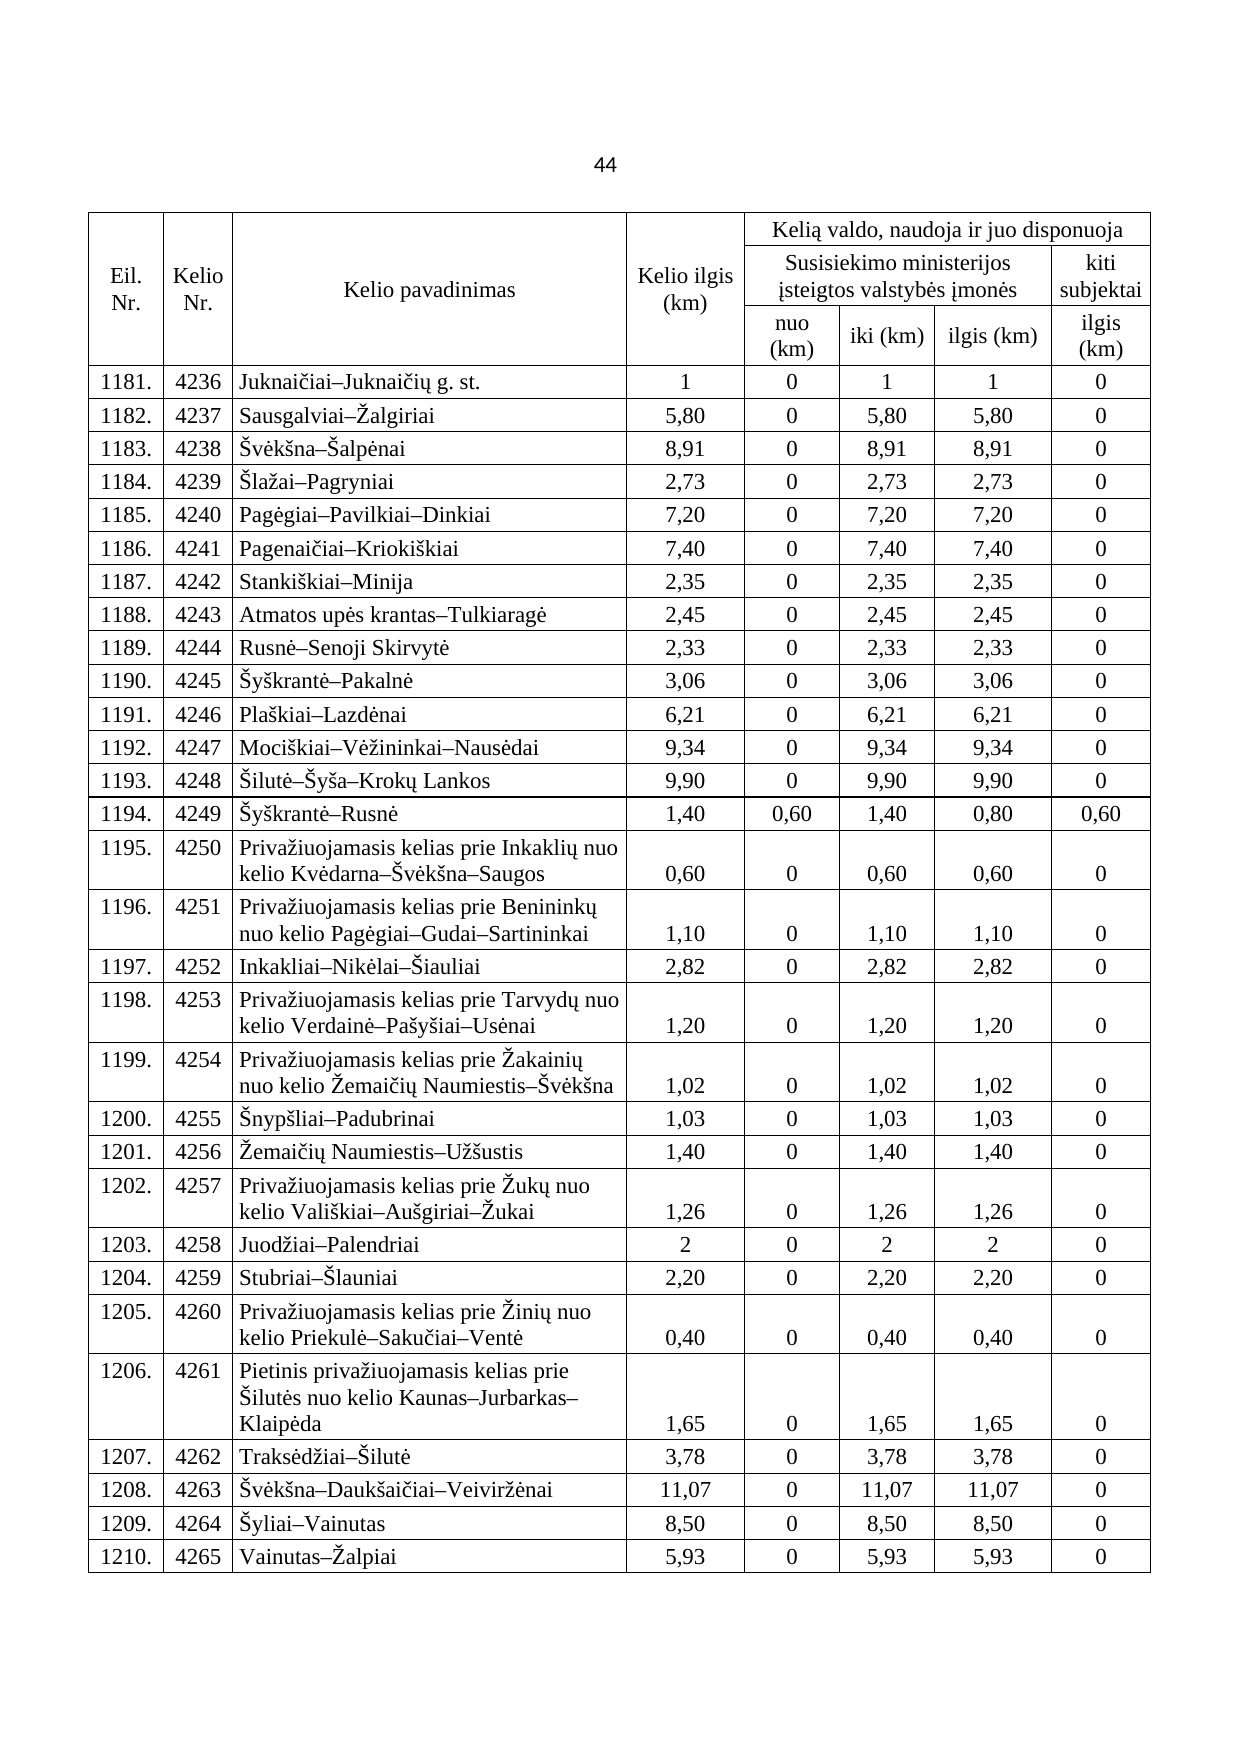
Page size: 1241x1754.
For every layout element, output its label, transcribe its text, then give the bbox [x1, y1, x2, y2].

table_cell 1 [935, 366, 1051, 398]
table_cell 9,34 [840, 731, 934, 763]
table_cell Vainutas–Žalpiai [233, 1540, 626, 1572]
table_cell 0 [1052, 764, 1150, 796]
table_cell 1209. [89, 1507, 163, 1539]
table_cell 0 [1052, 731, 1150, 763]
table_cell 4243 [164, 598, 232, 630]
table_cell Šnypšliai–Padubrinai [233, 1102, 626, 1134]
table_cell nuo (km) [745, 306, 839, 364]
table_cell 2 [935, 1228, 1051, 1261]
table_cell 3,78 [840, 1440, 934, 1472]
table_cell 1207. [89, 1440, 163, 1472]
table_cell 0,40 [627, 1295, 744, 1353]
table_header Kelio Nr. [164, 213, 232, 364]
table_cell 5,93 [627, 1540, 744, 1572]
table_cell ilgis (km) [935, 306, 1051, 364]
table_cell 3,06 [627, 665, 744, 697]
table_cell 5,80 [840, 399, 934, 431]
table_cell 4248 [164, 764, 232, 796]
table_cell 4263 [164, 1474, 232, 1506]
table_cell 0 [745, 1295, 839, 1353]
table_cell 0 [1052, 1354, 1150, 1439]
table_cell 1,65 [935, 1354, 1051, 1439]
table_cell Juodžiai–Palendriai [233, 1228, 626, 1261]
table_cell 4244 [164, 631, 232, 663]
table_cell 7,40 [935, 532, 1051, 564]
table_cell 2,82 [627, 950, 744, 982]
table_cell 0 [1052, 366, 1150, 398]
table_cell Šyškrantė–Rusnė [233, 798, 626, 830]
table_cell 0 [1052, 1228, 1150, 1261]
table_cell 4238 [164, 432, 232, 464]
table_cell 1,20 [627, 983, 744, 1042]
table_cell 1192. [89, 731, 163, 763]
table_cell 4249 [164, 798, 232, 830]
table_header Kelią valdo, naudoja ir juo disponuoja [745, 213, 1150, 245]
table_cell 0 [745, 698, 839, 730]
table_cell 0 [745, 565, 839, 597]
table_cell 1182. [89, 399, 163, 431]
table_cell 8,50 [840, 1507, 934, 1539]
table_cell 1187. [89, 565, 163, 597]
table_cell 6,21 [935, 698, 1051, 730]
table_cell 7,20 [840, 499, 934, 531]
table_cell 5,80 [627, 399, 744, 431]
table_cell 1,40 [935, 1136, 1051, 1168]
table_cell 0 [1052, 631, 1150, 663]
table_cell ilgis (km) [1052, 306, 1150, 364]
table_cell 0 [745, 665, 839, 697]
table_cell 4241 [164, 532, 232, 564]
table_cell 0 [1052, 1262, 1150, 1294]
table_cell 0,60 [1052, 798, 1150, 830]
table_cell 2,45 [627, 598, 744, 630]
table_cell 1,02 [840, 1043, 934, 1101]
table_cell 9,90 [840, 764, 934, 796]
table_cell 4253 [164, 983, 232, 1042]
table_cell 0,60 [840, 831, 934, 889]
table_cell 0 [745, 764, 839, 796]
table_cell 4261 [164, 1354, 232, 1439]
table_cell Pagenaičiai–Kriokiškiai [233, 532, 626, 564]
table_cell 8,50 [935, 1507, 1051, 1539]
table_cell 0 [1052, 532, 1150, 564]
table_cell 1196. [89, 890, 163, 949]
table_cell 0 [745, 465, 839, 497]
table_cell 8,50 [627, 1507, 744, 1539]
table_cell 1185. [89, 499, 163, 531]
table_cell 4254 [164, 1043, 232, 1101]
table_cell 1203. [89, 1228, 163, 1261]
table_cell 1181. [89, 366, 163, 398]
table_cell 1,10 [935, 890, 1051, 949]
table_cell 7,40 [627, 532, 744, 564]
table_cell 2,20 [935, 1262, 1051, 1294]
table_cell iki (km) [840, 306, 934, 364]
table_cell 0 [745, 1043, 839, 1101]
table_cell 0,60 [745, 798, 839, 830]
table_cell 1190. [89, 665, 163, 697]
table_cell 4245 [164, 665, 232, 697]
table_cell 1206. [89, 1354, 163, 1439]
table_cell kiti subjektai [1052, 246, 1150, 305]
table_cell 1,20 [840, 983, 934, 1042]
table_cell 1,26 [627, 1169, 744, 1227]
table_cell 0 [745, 631, 839, 663]
table_cell 1,02 [627, 1043, 744, 1101]
table_cell Rusnė–Senoji Skirvytė [233, 631, 626, 663]
table_cell Privažiuojamasis kelias prie Žukų nuo kelio Vališkiai–Aušgiriai–Žukai [233, 1169, 626, 1227]
table_cell 2 [627, 1228, 744, 1261]
table_cell Šlažai–Pagryniai [233, 465, 626, 497]
table_cell 1,40 [627, 1136, 744, 1168]
table_cell 0 [1052, 1102, 1150, 1134]
table_cell 8,91 [627, 432, 744, 464]
table_cell 0 [745, 1507, 839, 1539]
table_cell 3,06 [935, 665, 1051, 697]
table_cell 0 [745, 831, 839, 889]
table_cell 4264 [164, 1507, 232, 1539]
table_cell 0 [1052, 565, 1150, 597]
table_cell 2,20 [840, 1262, 934, 1294]
table_cell 2,33 [840, 631, 934, 663]
table_cell 2,73 [627, 465, 744, 497]
table_cell 4259 [164, 1262, 232, 1294]
table_cell 3,78 [935, 1440, 1051, 1472]
table_cell 4237 [164, 399, 232, 431]
table_cell 5,80 [935, 399, 1051, 431]
table_cell 4240 [164, 499, 232, 531]
table_cell Mociškiai–Vėžininkai–Nausėdai [233, 731, 626, 763]
table_cell 4262 [164, 1440, 232, 1472]
table_cell 7,20 [627, 499, 744, 531]
table_cell 2,73 [840, 465, 934, 497]
table_cell 1,26 [935, 1169, 1051, 1227]
table_cell 4251 [164, 890, 232, 949]
table_cell Žemaičių Naumiestis–Užšustis [233, 1136, 626, 1168]
table_cell 6,21 [627, 698, 744, 730]
table_cell 0 [745, 731, 839, 763]
table_cell 4250 [164, 831, 232, 889]
table_cell Sausgalviai–Žalgiriai [233, 399, 626, 431]
table_cell 0 [745, 950, 839, 982]
table_cell 11,07 [840, 1474, 934, 1506]
table_cell 1204. [89, 1262, 163, 1294]
table_cell 0 [1052, 598, 1150, 630]
table_header Eil. Nr. [89, 213, 163, 364]
table_cell 0 [745, 399, 839, 431]
table_cell 0 [745, 1228, 839, 1261]
table_cell 0 [745, 890, 839, 949]
table_cell 0 [1052, 1507, 1150, 1539]
table_cell Plaškiai–Lazdėnai [233, 698, 626, 730]
table_cell 0,60 [935, 831, 1051, 889]
table_cell 0 [745, 532, 839, 564]
table_cell 1188. [89, 598, 163, 630]
table_cell 1,40 [627, 798, 744, 830]
table_cell 0 [1052, 1136, 1150, 1168]
table_cell 2,35 [627, 565, 744, 597]
table_cell 0,40 [840, 1295, 934, 1353]
table_cell Stankiškiai–Minija [233, 565, 626, 597]
table_cell 0 [1052, 698, 1150, 730]
table_cell Juknaičiai–Juknaičių g. st. [233, 366, 626, 398]
table_cell 1208. [89, 1474, 163, 1506]
table_cell 1,65 [840, 1354, 934, 1439]
table_cell 1,26 [840, 1169, 934, 1227]
table_cell 0 [1052, 1540, 1150, 1572]
table_cell 4236 [164, 366, 232, 398]
table_cell 1,20 [935, 983, 1051, 1042]
table_cell 2,82 [840, 950, 934, 982]
table_cell 2,45 [840, 598, 934, 630]
table_cell 0 [745, 1474, 839, 1506]
table_cell 9,90 [935, 764, 1051, 796]
table_cell 0 [745, 1354, 839, 1439]
table_cell 0,60 [627, 831, 744, 889]
table_cell 1198. [89, 983, 163, 1042]
table_cell 4239 [164, 465, 232, 497]
table_cell 4255 [164, 1102, 232, 1134]
table_cell 0 [1052, 465, 1150, 497]
table_cell 0 [1052, 432, 1150, 464]
table_cell 2,73 [935, 465, 1051, 497]
table_cell 0 [1052, 831, 1150, 889]
table_cell 9,90 [627, 764, 744, 796]
table_cell 0 [1052, 1295, 1150, 1353]
table_cell 2,35 [935, 565, 1051, 597]
table_cell 0 [745, 598, 839, 630]
table_cell 1210. [89, 1540, 163, 1572]
table_cell 0 [1052, 1474, 1150, 1506]
table_cell 1,03 [627, 1102, 744, 1134]
table_cell 4256 [164, 1136, 232, 1168]
table_cell 0 [745, 499, 839, 531]
table_cell Privažiuojamasis kelias prie Tarvydų nuo kelio Verdainė–Pašyšiai–Usėnai [233, 983, 626, 1042]
table_cell 5,93 [935, 1540, 1051, 1572]
table_cell 0 [745, 983, 839, 1042]
table_header Kelio ilgis (km) [627, 213, 744, 364]
table_cell 0,80 [935, 798, 1051, 830]
table_cell 1,10 [627, 890, 744, 949]
table_cell 4246 [164, 698, 232, 730]
table_cell 0 [1052, 1169, 1150, 1227]
table_cell Pagėgiai–Pavilkiai–Dinkiai [233, 499, 626, 531]
table_cell Šyškrantė–Pakalnė [233, 665, 626, 697]
table_cell 2 [840, 1228, 934, 1261]
table_cell 8,91 [935, 432, 1051, 464]
table_cell 0 [745, 1169, 839, 1227]
table_cell 1186. [89, 532, 163, 564]
table_cell 2,33 [627, 631, 744, 663]
table_cell 4252 [164, 950, 232, 982]
table_cell 1 [627, 366, 744, 398]
table_cell 1195. [89, 831, 163, 889]
table_cell 5,93 [840, 1540, 934, 1572]
table_cell Stubriai–Šlauniai [233, 1262, 626, 1294]
table_cell 0 [745, 1440, 839, 1472]
table_cell Švėkšna–Daukšaičiai–Veiviržėnai [233, 1474, 626, 1506]
table_cell Privažiuojamasis kelias prie Žakainių nuo kelio Žemaičių Naumiestis–Švėkšna [233, 1043, 626, 1101]
table_cell 1,40 [840, 1136, 934, 1168]
table_cell Privažiuojamasis kelias prie Žinių nuo kelio Priekulė–Sakučiai–Ventė [233, 1295, 626, 1353]
table_cell 4260 [164, 1295, 232, 1353]
table_cell 1,65 [627, 1354, 744, 1439]
table_cell 7,20 [935, 499, 1051, 531]
table_cell 1200. [89, 1102, 163, 1134]
table_cell 11,07 [935, 1474, 1051, 1506]
table_cell 1202. [89, 1169, 163, 1227]
table_cell 0 [1052, 1440, 1150, 1472]
table_cell 1,40 [840, 798, 934, 830]
table_cell 1201. [89, 1136, 163, 1168]
table_cell Šilutė–Šyša–Krokų Lankos [233, 764, 626, 796]
table_cell 1189. [89, 631, 163, 663]
table_cell 2,82 [935, 950, 1051, 982]
table_cell 1184. [89, 465, 163, 497]
table_cell Traksėdžiai–Šilutė [233, 1440, 626, 1472]
table_cell 3,06 [840, 665, 934, 697]
table_cell 0 [745, 1540, 839, 1572]
table_cell 1194. [89, 798, 163, 830]
table_cell 0 [1052, 1043, 1150, 1101]
table_cell 2,33 [935, 631, 1051, 663]
table_cell Atmatos upės krantas–Tulkiaragė [233, 598, 626, 630]
table_cell 4265 [164, 1540, 232, 1572]
table_cell 11,07 [627, 1474, 744, 1506]
table_cell 3,78 [627, 1440, 744, 1472]
table_cell 0 [1052, 399, 1150, 431]
table_header Kelio pavadinimas [233, 213, 626, 364]
table_cell 4247 [164, 731, 232, 763]
table_cell 1197. [89, 950, 163, 982]
table_cell 0 [745, 1136, 839, 1168]
table_cell 0 [745, 1102, 839, 1134]
table_cell 0 [745, 432, 839, 464]
table_cell Privažiuojamasis kelias prie Inkaklių nuo kelio Kvėdarna–Švėkšna–Saugos [233, 831, 626, 889]
table_cell 1183. [89, 432, 163, 464]
table_cell 1,10 [840, 890, 934, 949]
table_cell 4242 [164, 565, 232, 597]
table_cell 0 [745, 1262, 839, 1294]
table_cell 1,03 [935, 1102, 1051, 1134]
table_cell 4257 [164, 1169, 232, 1227]
table_cell 4258 [164, 1228, 232, 1261]
table_cell 1 [840, 366, 934, 398]
table_cell Inkakliai–Nikėlai–Šiauliai [233, 950, 626, 982]
table_cell 1193. [89, 764, 163, 796]
table_cell 1205. [89, 1295, 163, 1353]
table_cell 8,91 [840, 432, 934, 464]
table_cell 0 [745, 366, 839, 398]
table_cell Švėkšna–Šalpėnai [233, 432, 626, 464]
table_cell Šyliai–Vainutas [233, 1507, 626, 1539]
table_cell 9,34 [627, 731, 744, 763]
table_cell 6,21 [840, 698, 934, 730]
table_cell 2,35 [840, 565, 934, 597]
table_cell Susisiekimo ministerijos įsteigtos valstybės įmonės [745, 246, 1051, 305]
table_cell 1199. [89, 1043, 163, 1101]
table_cell 9,34 [935, 731, 1051, 763]
table_cell 1,02 [935, 1043, 1051, 1101]
table_cell 2,20 [627, 1262, 744, 1294]
table_cell 0 [1052, 983, 1150, 1042]
table_cell Privažiuojamasis kelias prie Benininkų nuo kelio Pagėgiai–Gudai–Sartininkai [233, 890, 626, 949]
table_cell 0 [1052, 665, 1150, 697]
table_cell 0,40 [935, 1295, 1051, 1353]
table_cell 1,03 [840, 1102, 934, 1134]
table_cell 0 [1052, 950, 1150, 982]
table_cell 7,40 [840, 532, 934, 564]
table_cell 0 [1052, 890, 1150, 949]
table_cell 0 [1052, 499, 1150, 531]
table_cell Pietinis privažiuojamasis kelias prie Šilutės nuo kelio Kaunas–Jurbarkas–Klaipėda [233, 1354, 626, 1439]
table_cell 2,45 [935, 598, 1051, 630]
table_cell 1191. [89, 698, 163, 730]
